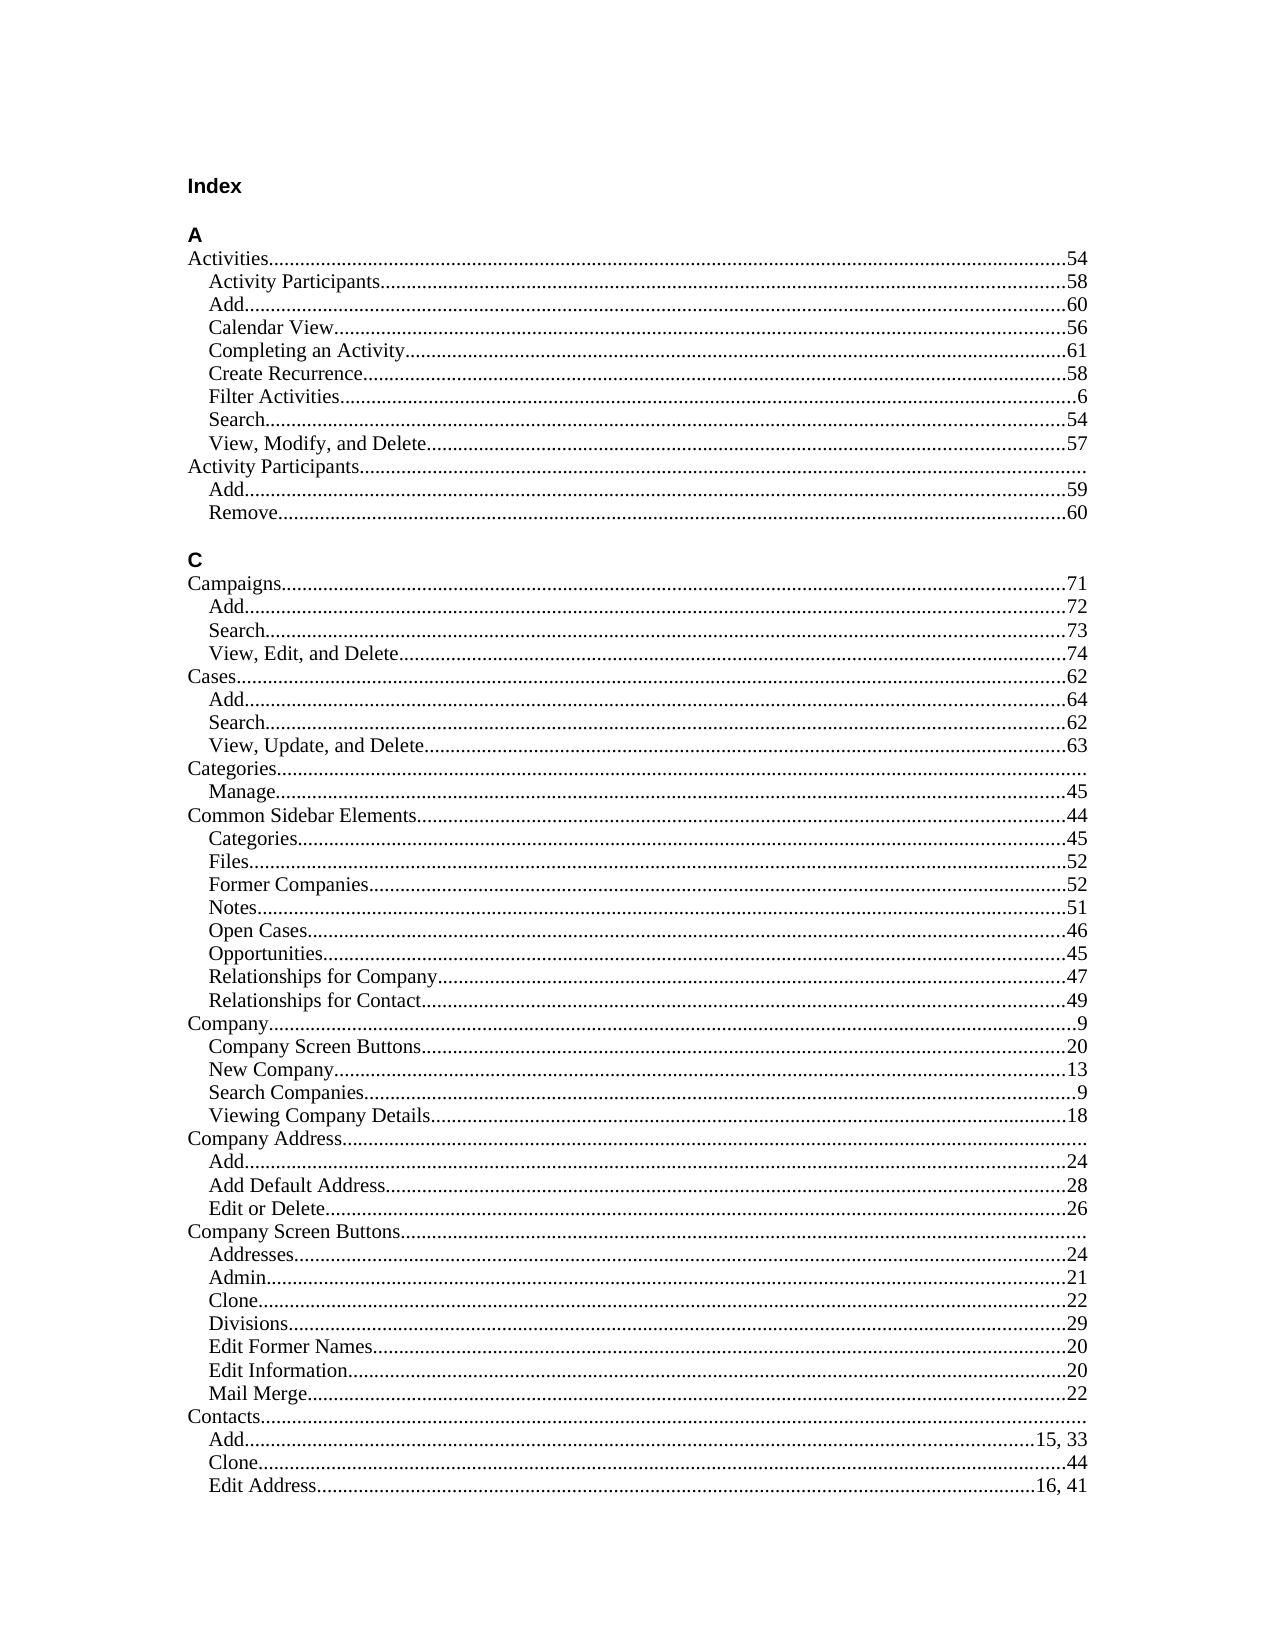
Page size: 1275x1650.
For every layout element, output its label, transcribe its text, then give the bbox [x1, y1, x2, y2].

text Edit or Delete 26 [208, 1197, 1087, 1220]
text Manage 45 [208, 780, 1087, 803]
text Add 24 [208, 1150, 1087, 1173]
text Company 9 [187, 1012, 1087, 1035]
text View, Edit, and Delete 74 [208, 642, 1087, 665]
text Contacts [187, 1405, 1087, 1428]
text Clone 22 [208, 1289, 1087, 1312]
text View, Update, and Delete 63 [208, 734, 1087, 757]
text Former Companies 52 [208, 873, 1087, 896]
text Add 72 [208, 595, 1087, 618]
text Edit Information 20 [208, 1358, 1087, 1382]
text Filter Activities 6 [208, 385, 1087, 408]
text Activity Participants [187, 454, 1087, 478]
text Open Cases 46 [208, 919, 1087, 942]
text Mail Merge 22 [208, 1382, 1087, 1405]
text Completing an Activity 61 [208, 339, 1087, 362]
text Divisions 29 [208, 1312, 1087, 1335]
text Categories [187, 757, 1087, 780]
text Cases 62 [187, 665, 1087, 688]
text Opportunities 45 [208, 942, 1087, 965]
text C [187, 549, 1087, 572]
text Search Companies 9 [208, 1081, 1087, 1104]
text Add 60 [208, 293, 1087, 316]
text A [187, 223, 1087, 246]
text Files 52 [208, 850, 1087, 873]
text Categories 45 [208, 827, 1087, 850]
text Create Recurrence 58 [208, 362, 1087, 385]
text Add 59 [208, 478, 1087, 501]
text Search 73 [208, 618, 1087, 642]
text Campaigns 71 [187, 572, 1087, 595]
text Activity Participants 58 [208, 269, 1087, 293]
text Calendar View 56 [208, 316, 1087, 339]
text Edit Former Names 20 [208, 1335, 1087, 1358]
text Search 62 [208, 711, 1087, 734]
text Add Default Address 28 [208, 1173, 1087, 1197]
text Company Screen Buttons [187, 1220, 1087, 1243]
text Remove 60 [208, 501, 1087, 524]
text Edit Address 16, 41 [208, 1474, 1087, 1497]
text Company Address [187, 1127, 1087, 1150]
text Search 54 [208, 408, 1087, 431]
text Clone 44 [208, 1451, 1087, 1474]
text Common Sidebar Elements 44 [187, 803, 1087, 827]
text Viewing Company Details 18 [208, 1104, 1087, 1127]
text Add 15, 33 [208, 1428, 1087, 1451]
text Index [187, 175, 1087, 198]
text Activities 54 [187, 246, 1087, 269]
text Add 64 [208, 688, 1087, 711]
text Company Screen Buttons 20 [208, 1035, 1087, 1058]
text Addresses 24 [208, 1243, 1087, 1266]
text Relationships for Company 47 [208, 965, 1087, 988]
text Relationships for Contact 49 [208, 988, 1087, 1012]
text Notes 51 [208, 896, 1087, 919]
text View, Modify, and Delete 57 [208, 431, 1087, 454]
text New Company 13 [208, 1058, 1087, 1081]
text Admin 21 [208, 1266, 1087, 1289]
